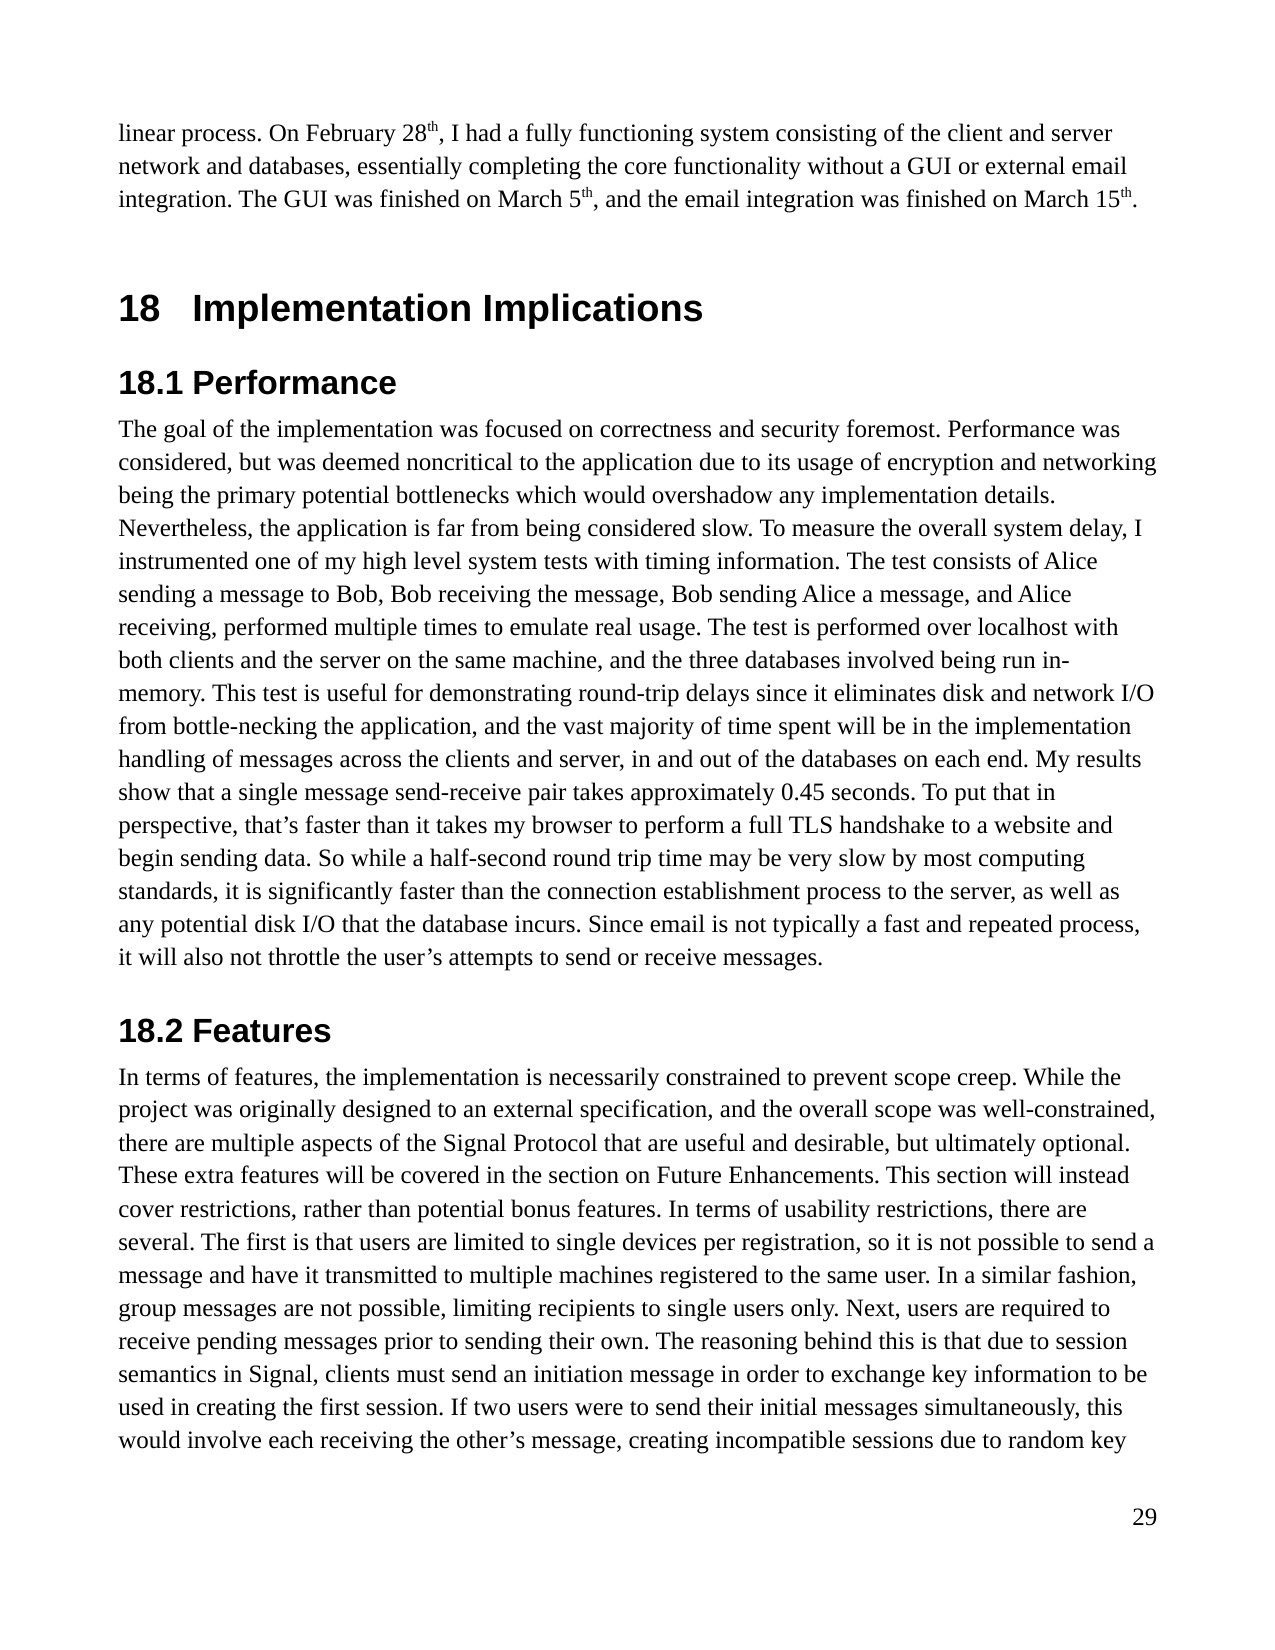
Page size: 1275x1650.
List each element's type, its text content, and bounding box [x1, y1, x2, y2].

subtitle Performance [118, 362, 1157, 401]
subtitle Implementation Implications [118, 286, 1157, 329]
text linear process. On February 28th, I had a fully functioning system consisting of the client and server network and databases, essentially completing the core functionality without a GUI or external email integration. The GUI was finished on March 5th, and the email integration was finished on March 15th. [118, 118, 1157, 213]
text In terms of features, the implementation is necessarily constrained to prevent scope creep. While the project was originally designed to an external specification, and the overall scope was well-constrained, there are multiple aspects of the Signal Protocol that are useful and desirable, but ultimately optional. These extra features will be covered in the section on Future Enhancements. This section will instead cover restrictions, rather than potential bonus features. In terms of usability restrictions, there are several. The first is that users are limited to single devices per registration, so it is not possible to send a message and have it transmitted to multiple machines registered to the same user. In a similar fashion, group messages are not possible, limiting recipients to single users only. Next, users are required to receive pending messages prior to sending their own. The reasoning behind this is that due to session semantics in Signal, clients must send an initiation message in order to exchange key information to be used in creating the first session. If two users were to send their initial messages simultaneously, this would involve each receiving the other’s message, creating incompatible sessions due to random key [118, 1062, 1157, 1453]
subtitle Features [118, 1010, 1157, 1049]
text The goal of the implementation was focused on correctness and security foremost. Performance was considered, but was deemed noncritical to the application due to its usage of encryption and networking being the primary potential bottlenecks which would overshadow any implementation details. Nevertheless, the application is far from being considered slow. To measure the overall system delay, I instrumented one of my high level system tests with timing information. The test consists of Alice sending a message to Bob, Bob receiving the message, Bob sending Alice a message, and Alice receiving, performed multiple times to emulate real usage. The test is performed over localhost with both clients and the server on the same machine, and the three databases involved being run in-memory. This test is useful for demonstrating round-trip delays since it eliminates disk and network I/O from bottle-necking the application, and the vast majority of time spent will be in the implementation handling of messages across the clients and server, in and out of the databases on each end. My results show that a single message send-receive pair takes approximately 0.45 seconds. To put that in perspective, that’s faster than it takes my browser to perform a full TLS handshake to a website and begin sending data. So while a half-second round trip time may be very slow by most computing standards, it is significantly faster than the connection establishment process to the server, as well as any potential disk I/O that the database incurs. Since email is not typically a fast and repeated process, it will also not throttle the user’s attempts to send or receive messages. [118, 414, 1157, 971]
